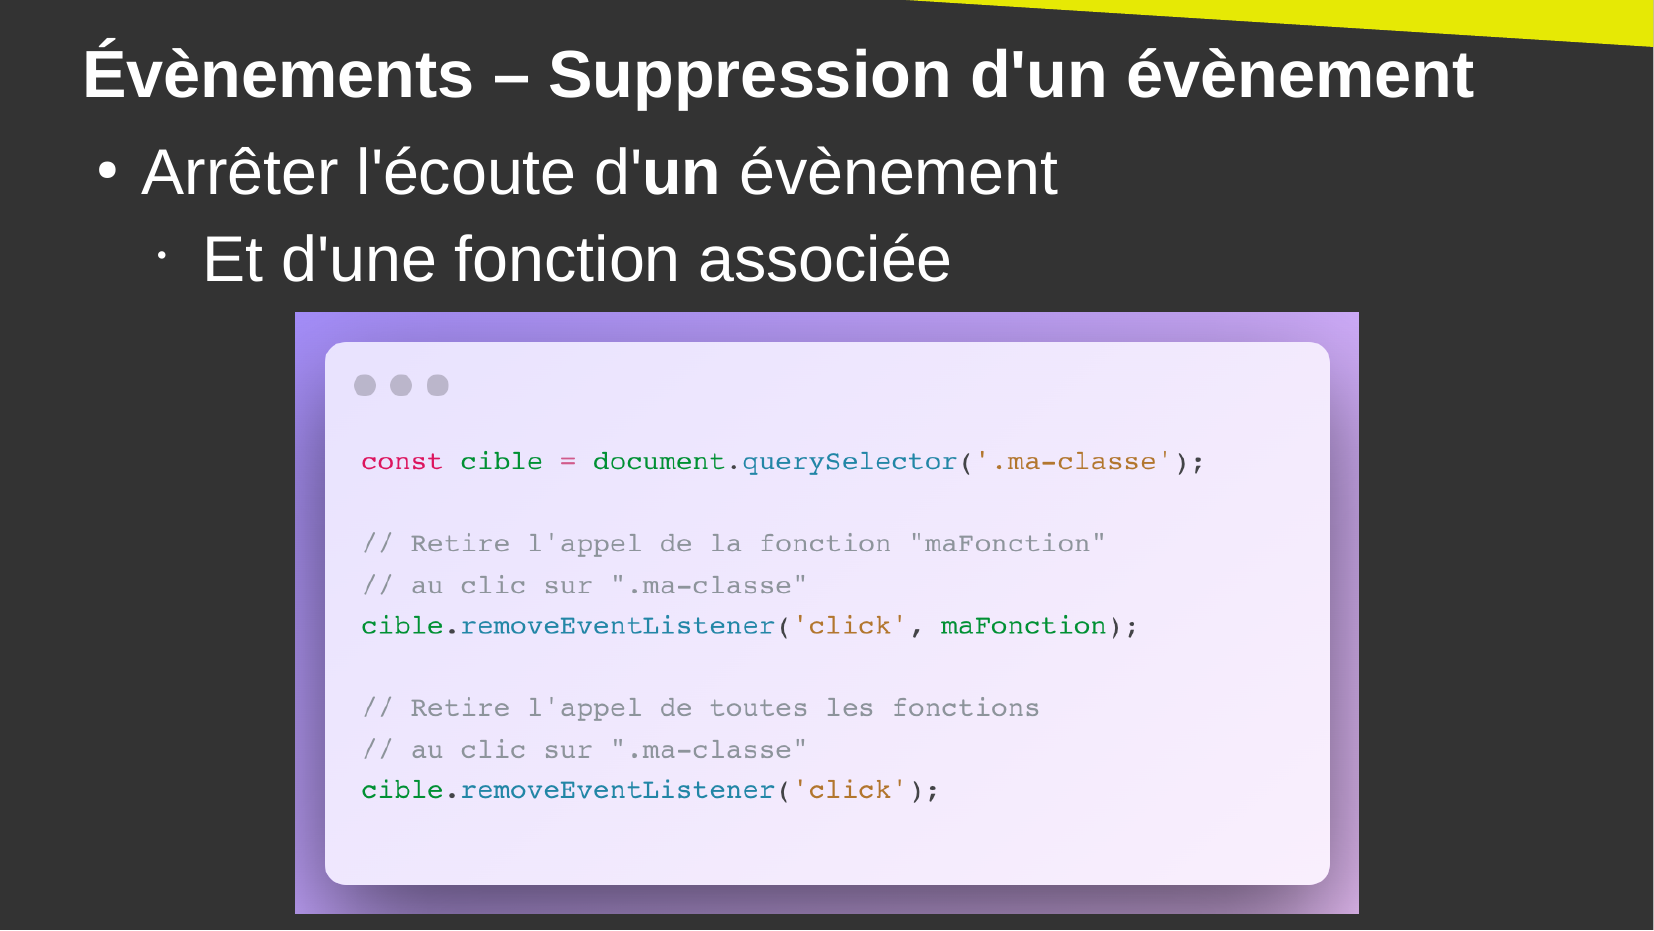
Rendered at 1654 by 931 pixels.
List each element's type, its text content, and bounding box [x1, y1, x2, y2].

picture [295, 312, 1359, 914]
title Évènements – Suppression d'un évènement [82, 37, 1571, 114]
text_box [906, 0, 1654, 47]
list Arrêter l'écoute d'un évènement Et d'une fonction associée [80, 135, 1620, 296]
